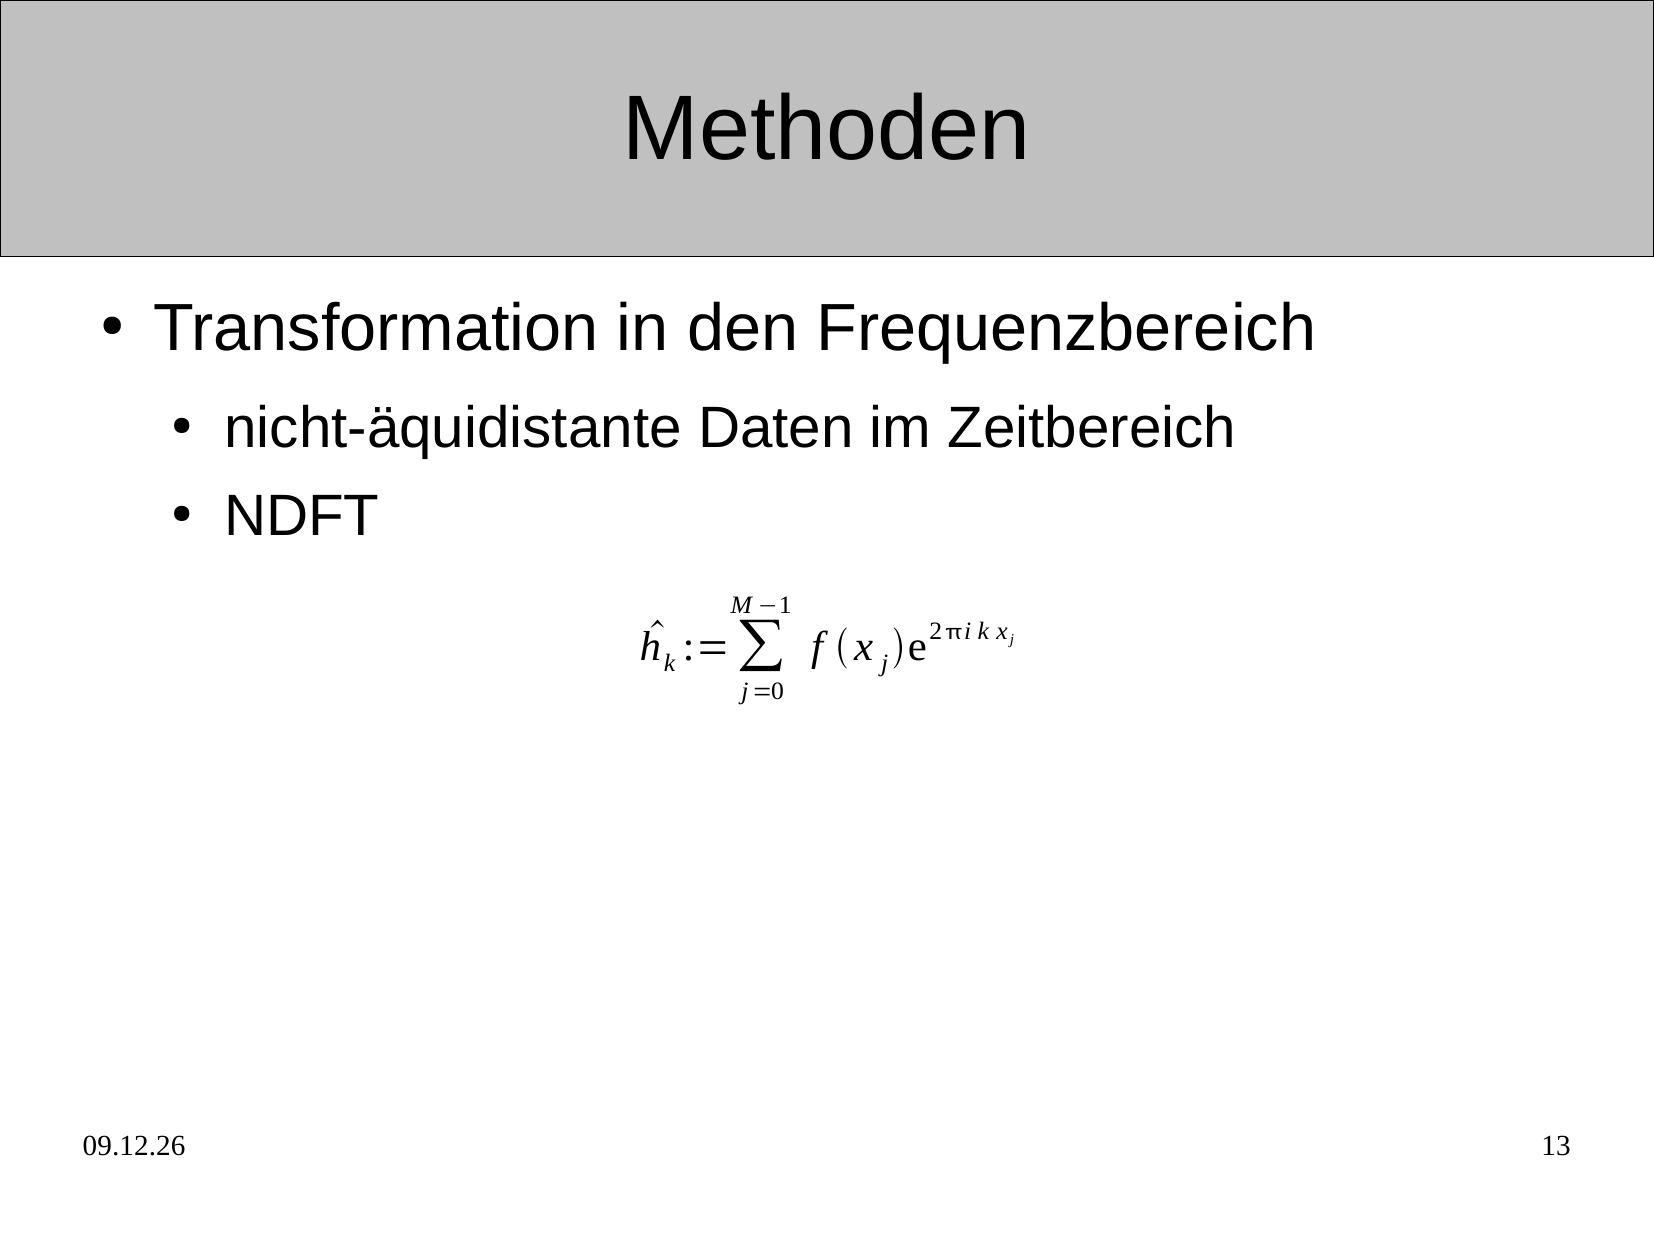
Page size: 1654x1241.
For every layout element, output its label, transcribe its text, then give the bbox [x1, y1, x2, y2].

title Methoden [0, 0, 1654, 257]
chart [628, 589, 1025, 705]
list Transformation in den Frequenzbereich nicht-äquidistante Daten im Zeitbereich NDFT [82, 290, 1571, 1109]
